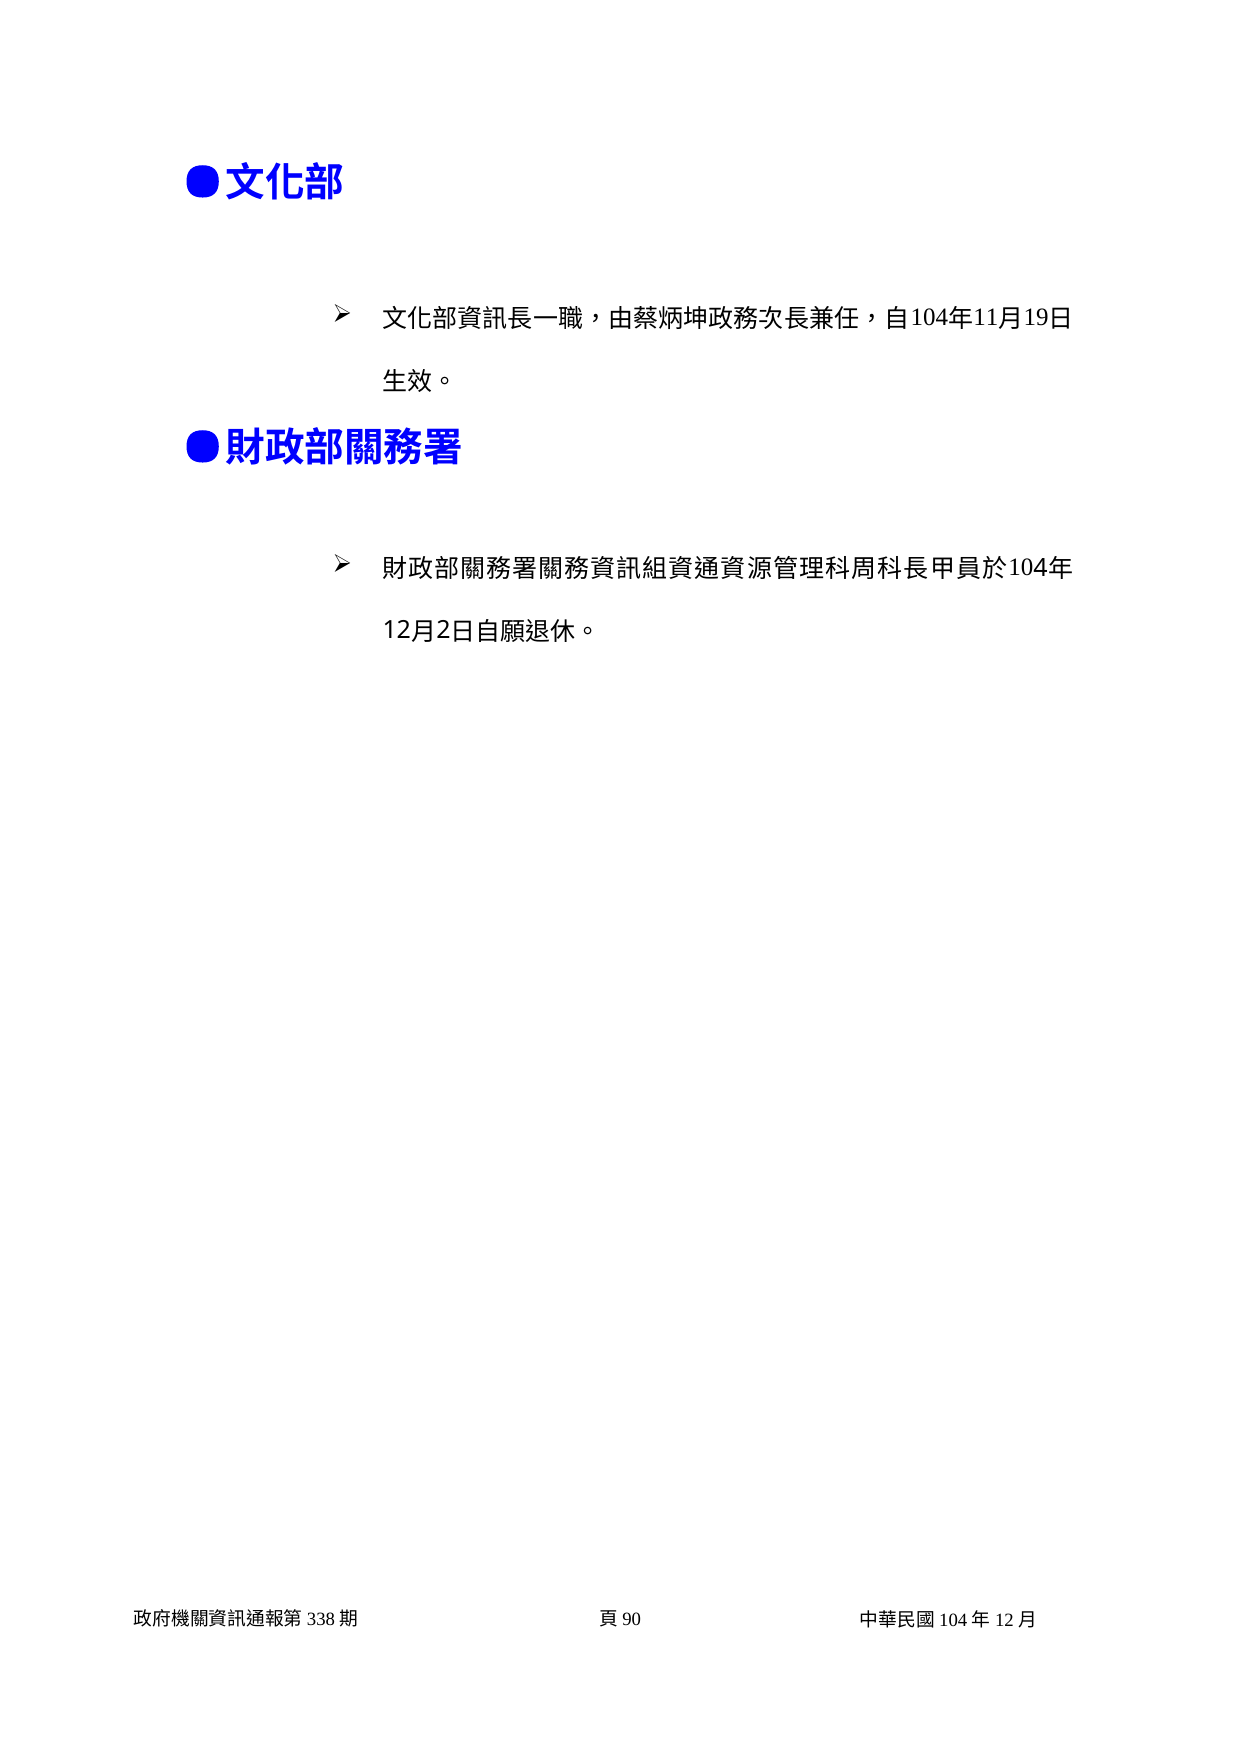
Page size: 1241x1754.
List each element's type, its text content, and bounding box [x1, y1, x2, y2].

subtitle 文化部 [187, 150, 1073, 207]
subtitle 財政部關務署 [187, 415, 1073, 472]
list 文化部資訊長一職，由蔡炳坤政務次長兼任，自104年11月19日生效。 [332, 275, 1073, 400]
list 財政部關務署關務資訊組資通資源管理科周科長甲員於104年12月2日自願退休。 [332, 525, 1073, 650]
